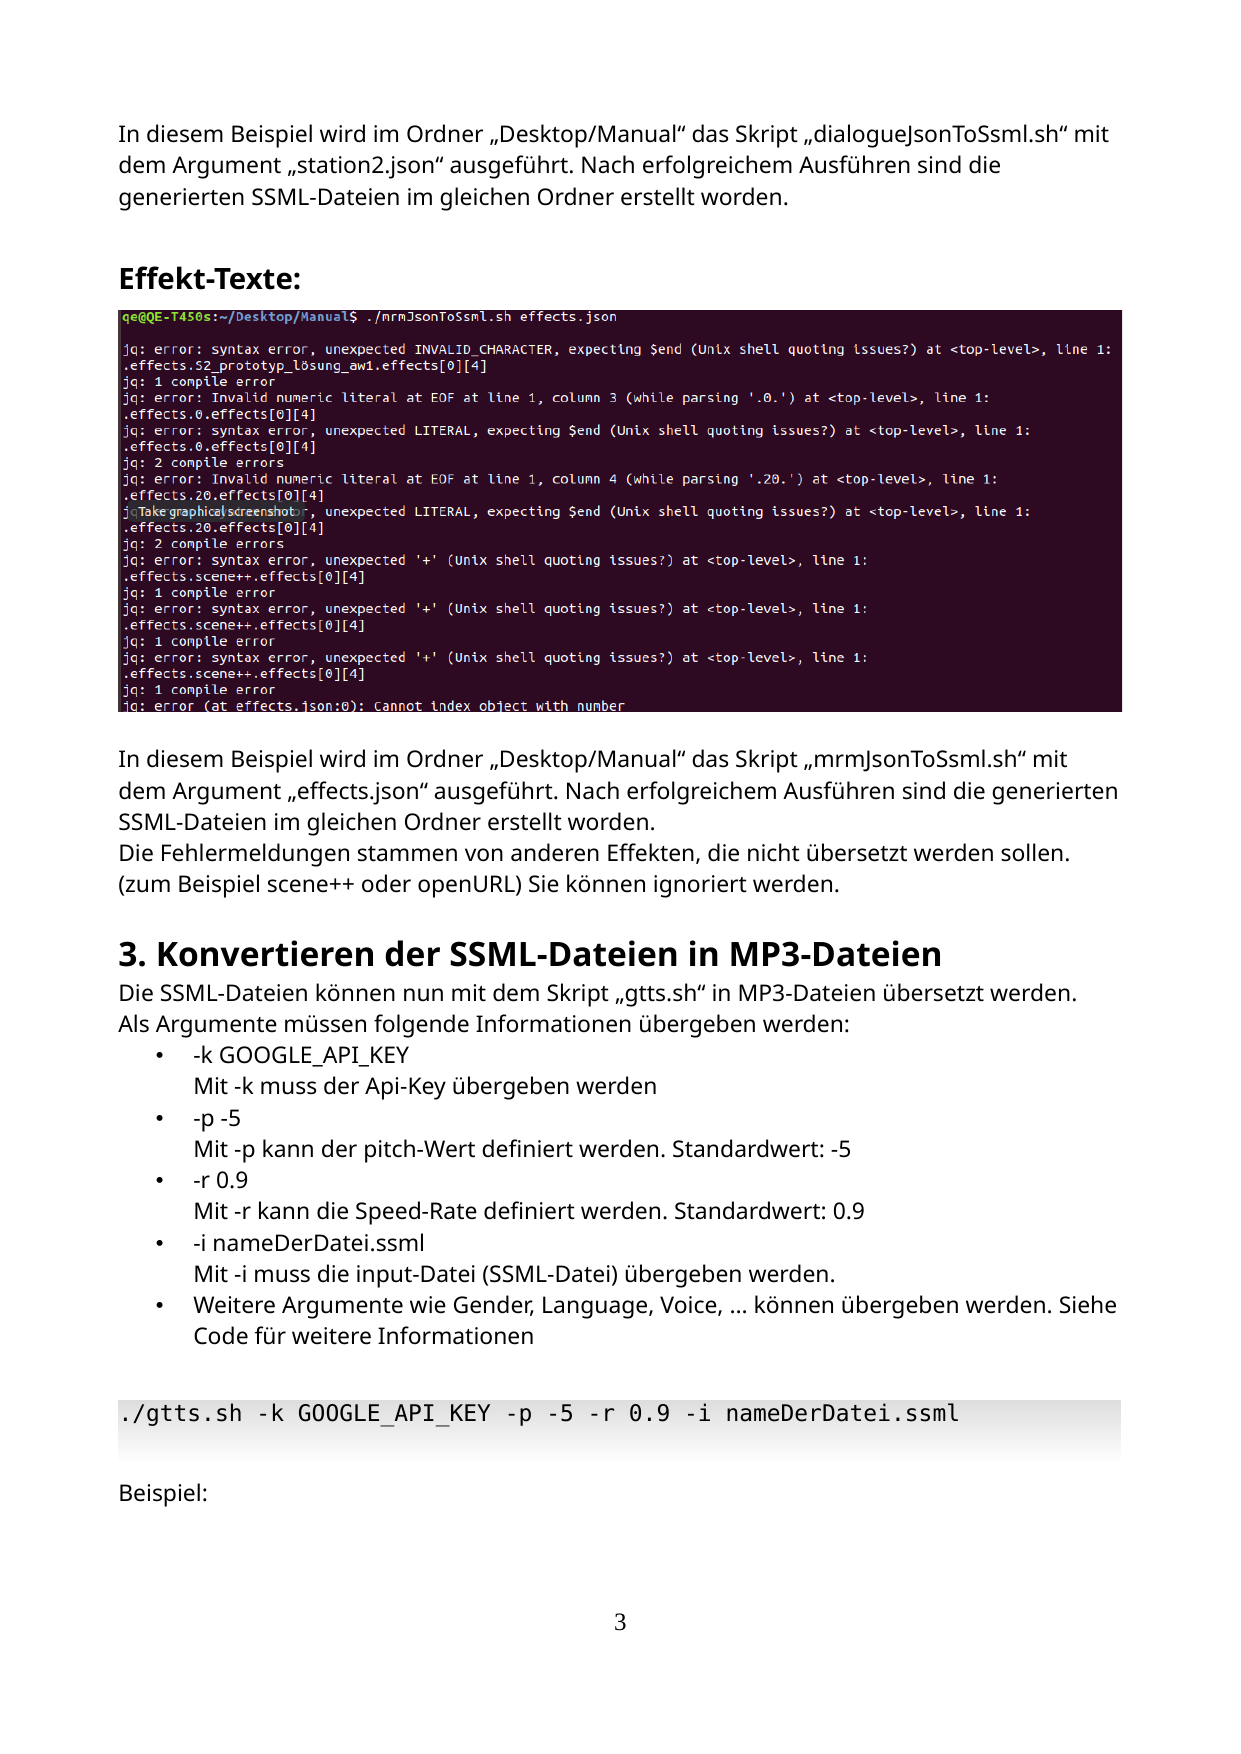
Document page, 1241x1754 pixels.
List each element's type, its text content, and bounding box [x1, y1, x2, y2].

text Beispiel: [118, 1477, 1122, 1508]
text In diesem Beispiel wird im Ordner „Desktop/Manual“ das Skript „dialogueJsonToSsml.sh“ mit dem Argument „station2.json“ ausgeführt. Nach erfolgreichem Ausführen sind die generierten SSML-Dateien im gleichen Ordner erstellt worden. [118, 118, 1122, 212]
text In diesem Beispiel wird im Ordner „Desktop/Manual“ das Skript „mrmJsonToSsml.sh“ mit dem Argument „effects.json“ ausgeführt. Nach erfolgreichem Ausführen sind die generierten SSML-Dateien im gleichen Ordner erstellt worden. [118, 743, 1122, 837]
list Weitere Argumente wie Gender, Language, Voice, … können übergeben werden. Siehe Code für weitere Informationen [156, 1289, 1122, 1352]
list Mit -k muss der Api-Key übergeben werden [156, 1070, 1122, 1102]
list Mit -p kann der pitch-Wert definiert werden. Standardwert: -5 [156, 1133, 1122, 1164]
text 3. Konvertieren der SSML-Dateien in MP3-Dateien [118, 931, 1122, 977]
text Die SSML-Dateien können nun mit dem Skript „gtts.sh“ in MP3-Dateien übersetzt werden. [118, 977, 1122, 1008]
list -k GOOGLE_API_KEY [156, 1039, 1122, 1070]
list -i nameDerDatei.ssml [156, 1227, 1122, 1258]
text Als Argumente müssen folgende Informationen übergeben werden: [118, 1008, 1122, 1039]
list -r 0.9 [156, 1164, 1122, 1195]
list -p -5 [156, 1102, 1122, 1133]
picture [118, 310, 1123, 712]
text Die Fehlermeldungen stammen von anderen Effekten, die nicht übersetzt werden sollen. (zum Beispiel scene++ oder openURL) Sie können ignoriert werden. [118, 837, 1122, 899]
subtitle Effekt-Texte: [118, 258, 1122, 298]
list Mit -r kann die Speed-Rate definiert werden. Standardwert: 0.9 [156, 1195, 1122, 1227]
list Mit -i muss die input-Datei (SSML-Datei) übergeben werden. [156, 1258, 1122, 1289]
